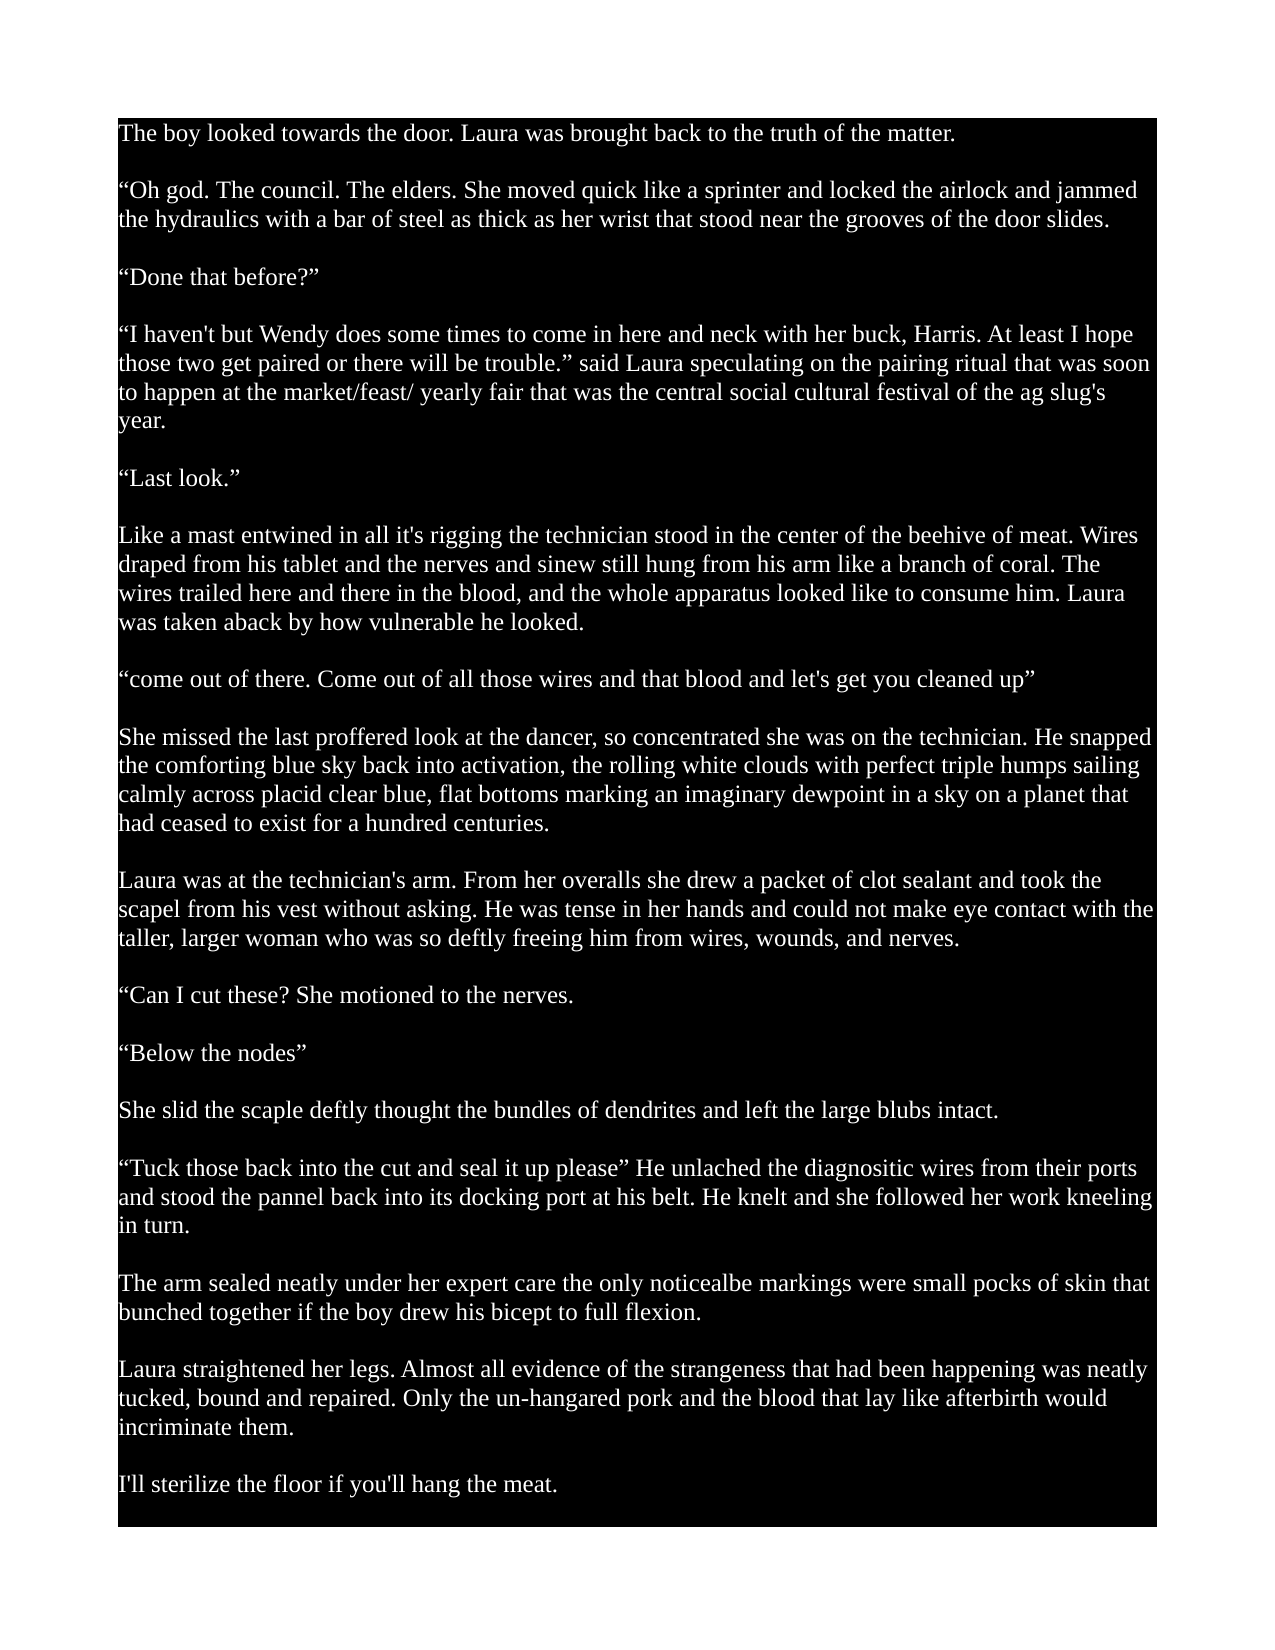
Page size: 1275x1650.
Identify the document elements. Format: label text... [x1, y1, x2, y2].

text “Can I cut these? She motioned to the nerves. [118, 981, 1157, 1009]
text “Done that before?” [118, 262, 1157, 291]
text She slid the scaple deftly thought the bundles of dendrites and left the large blubs intact. “Tuck those back into the cut and seal it up please” He unlached the diagnositic wires from their ports and stood the pannel back into its docking port at his belt. He knelt and she followed her work kneeling in turn. [118, 1096, 1157, 1239]
text “come out of there. Come out of all those wires and that blood and let's get you cleaned up” She missed the last proffered look at the dancer, so concentrated she was on the technician. He snapped the comforting blue sky back into activation, the rolling white clouds with perfect triple humps sailing calmly across placid clear blue, flat bottoms marking an imaginary dewpoint in a sky on a planet that had ceased to exist for a hundred centuries. [118, 664, 1157, 837]
text Laura was at the technician's arm. From her overalls she drew a packet of clot sealant and took the scapel from his vest without asking. He was tense in her hands and could not make eye contact with the taller, larger woman who was so deftly freeing him from wires, wounds, and nerves. [118, 866, 1157, 952]
text I'll sterilize the floor if you'll hang the meat. [118, 1469, 1157, 1498]
text “Below the nodes” [118, 1038, 1157, 1067]
text “I haven't but Wendy does some times to come in here and neck with her buck, Harris. At least I hope those two get paired or there will be trouble.” said Laura speculating on the pairing ritual that was soon to happen at the market/feast/ yearly fair that was the central social cultural festival of the ag slug's year. [118, 319, 1157, 434]
text “Oh god. The council. The elders. She moved quick like a sprinter and locked the airlock and jammed the hydraulics with a bar of steel as thick as her wrist that stood near the grooves of the door slides. [118, 176, 1157, 233]
text The boy looked towards the door. Laura was brought back to the truth of the matter. [118, 118, 1157, 147]
text The arm sealed neatly under her expert care the only noticealbe markings were small pocks of skin that bunched together if the boy drew his bicept to full flexion. [118, 1268, 1157, 1326]
text Laura straightened her legs. Almost all evidence of the strangeness that had been happening was neatly tucked, bound and repaired. Only the un-hangared pork and the blood that lay like afterbirth would incriminate them. [118, 1354, 1157, 1441]
text “Last look.” [118, 463, 1157, 492]
text Like a mast entwined in all it's rigging the technician stood in the center of the beehive of meat. Wires draped from his tablet and the nerves and sinew still hung from his arm like a branch of coral. The wires trailed here and there in the blood, and the whole apparatus looked like to consume him. Laura was taken aback by how vulnerable he looked. [118, 521, 1157, 636]
